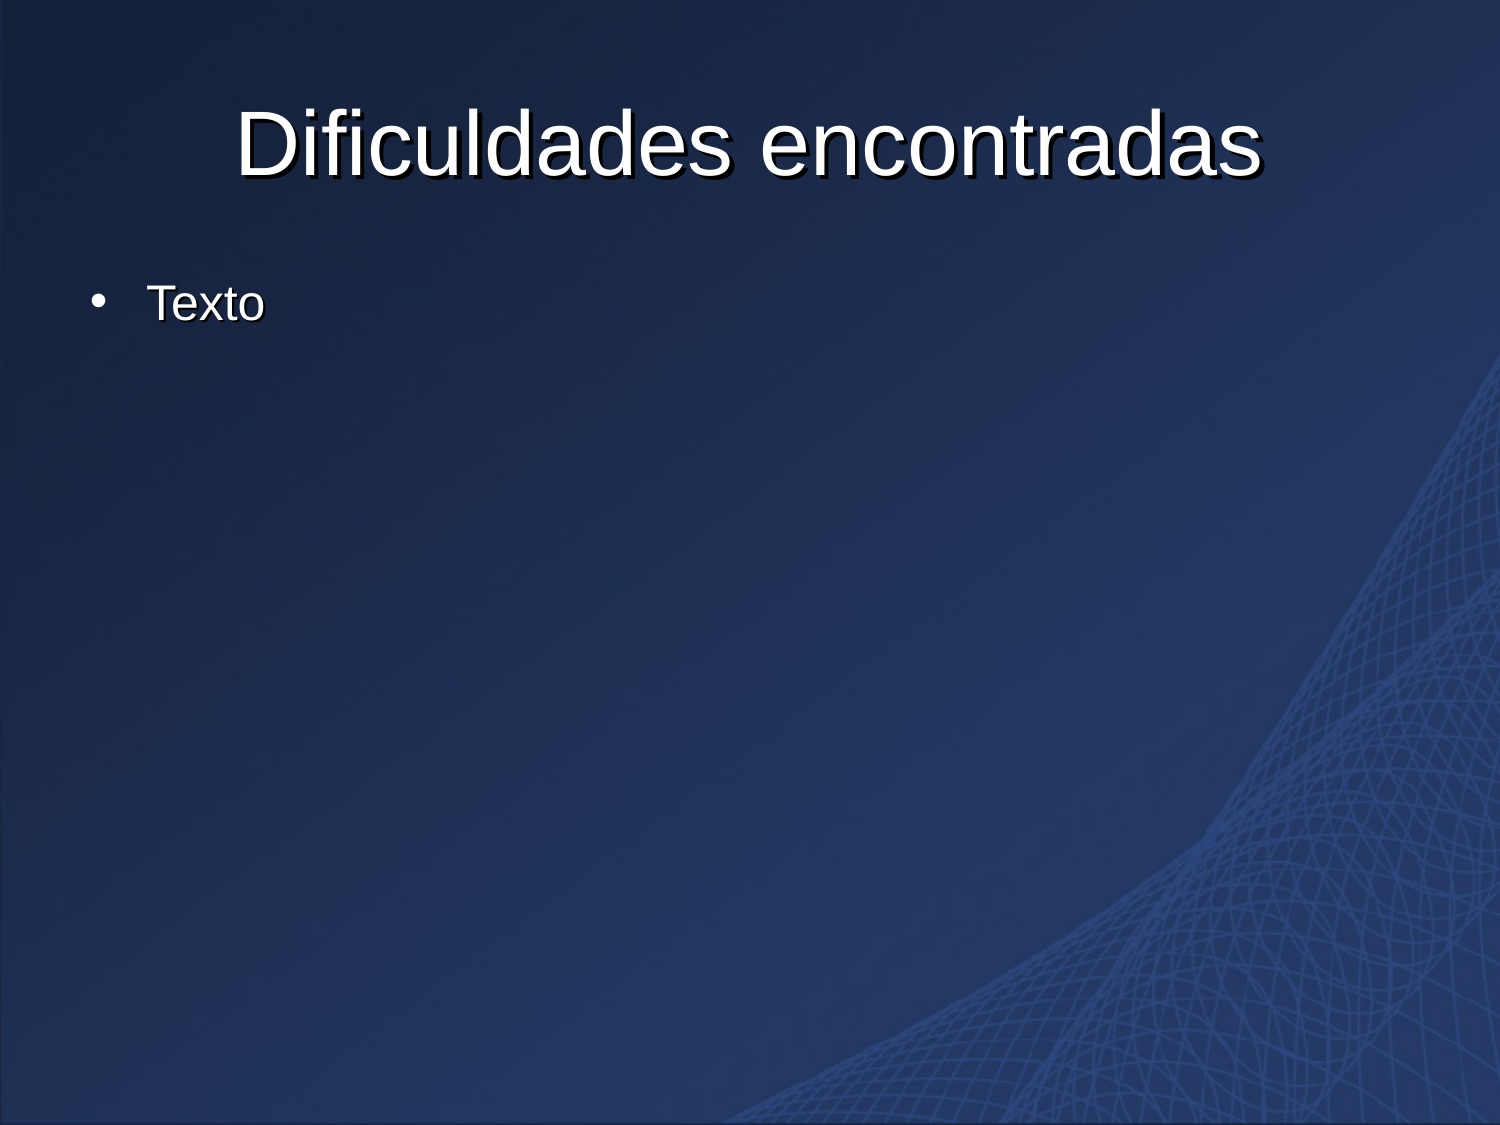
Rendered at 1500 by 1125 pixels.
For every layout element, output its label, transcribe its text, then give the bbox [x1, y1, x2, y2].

picture [0, 0, 1500, 1125]
list Texto [75, 262, 1426, 1006]
title Dificuldades encontradas [75, 20, 1426, 257]
